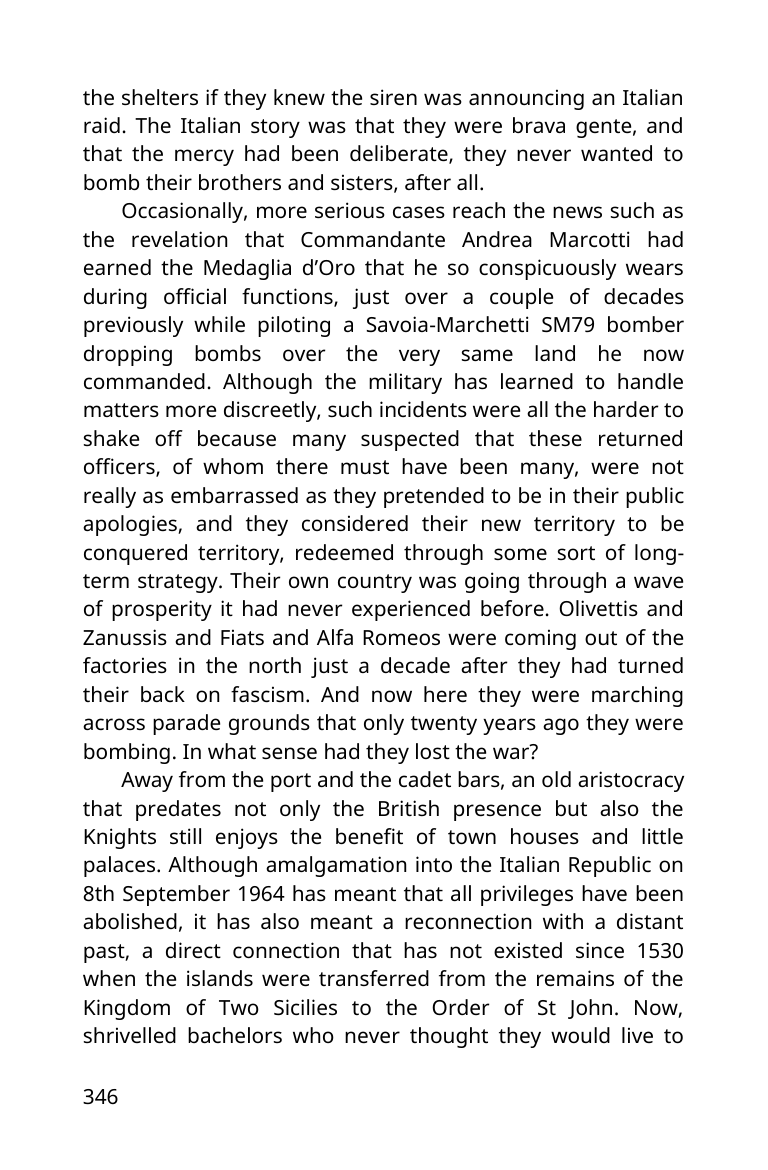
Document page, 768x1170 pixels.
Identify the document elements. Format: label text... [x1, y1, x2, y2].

text Occasionally, more serious cases reach the news such as the revelation that Commandante Andrea Marcotti had earned the Medaglia d’Oro that he so conspicuously wears during official functions, just over a couple of decades previously while piloting a Savoia-Marchetti SM79 bomber dropping bombs over the very same land he now commanded. Although the military has learned to handle matters more discreetly, such incidents were all the harder to shake off because many suspected that these returned officers, of whom there must have been many, were not really as embarrassed as they pretended to be in their public apologies, and they considered their new territory to be conquered territory, redeemed through some sort of long-term strategy. Their own country was going through a wave of prosperity it had never experienced before. Olivettis and Zanussis and Fiats and Alfa Romeos were coming out of the factories in the north just a decade after they had turned their back on fascism. And now here they were marching across parade grounds that only twenty years ago they were bombing. In what sense had they lost the war? [83, 196, 685, 765]
text the shelters if they knew the siren was announcing an Italian raid. The Italian story was that they were brava gente, and that the mercy had been deliberate, they never wanted to bomb their brothers and sisters, after all. [83, 83, 685, 196]
text Away from the port and the cadet bars, an old aristocracy that predates not only the British presence but also the Knights still enjoys the benefit of town houses and little palaces. Although amalgamation into the Italian Republic on 8th September 1964 has meant that all privileges have been abolished, it has also meant a reconnection with a distant past, a direct connection that has not existed since 1530 when the islands were transferred from the remains of the Kingdom of Two Sicilies to the Order of St John. Now, shrivelled bachelors who never thought they would live to [83, 765, 685, 1049]
